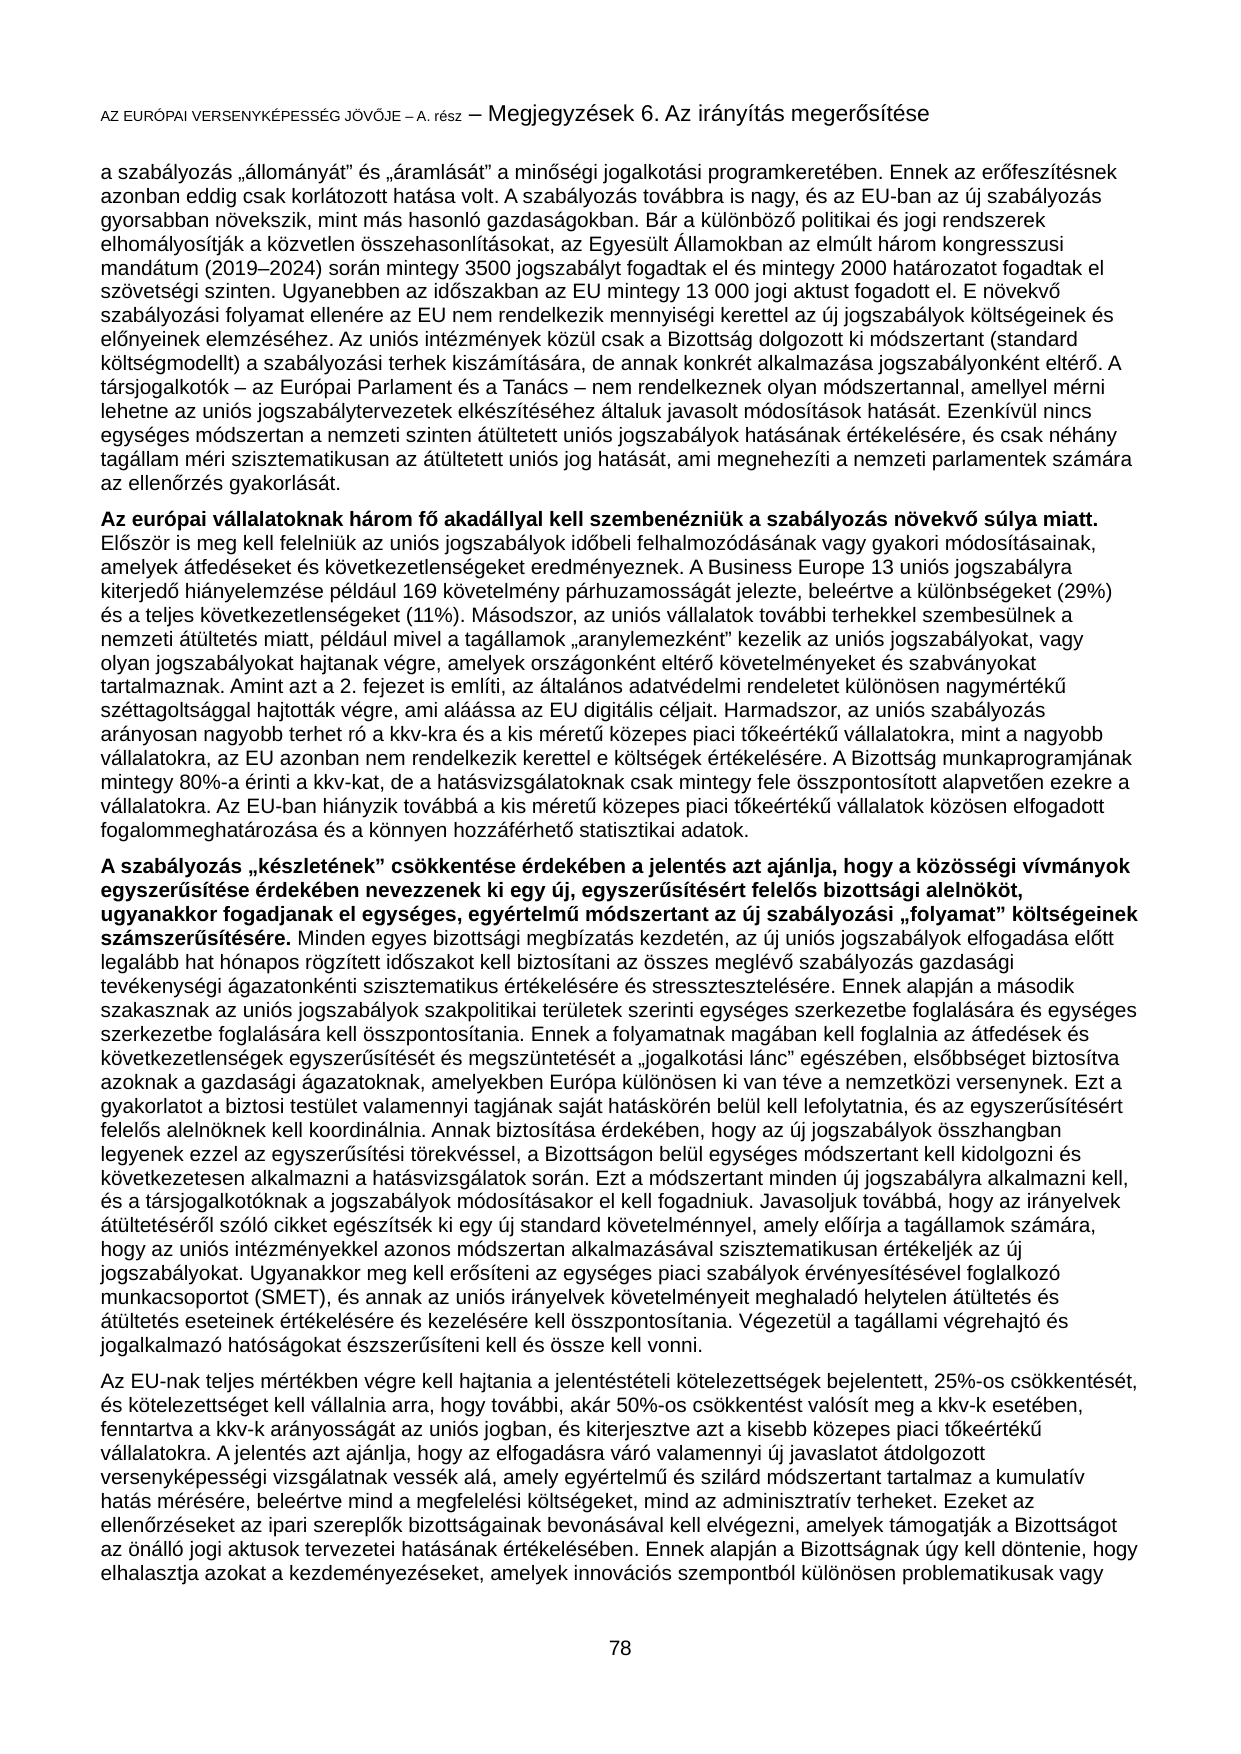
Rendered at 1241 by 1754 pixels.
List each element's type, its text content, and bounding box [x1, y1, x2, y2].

text Az európai vállalatoknak három fő akadállyal kell szembenézniük a szabályozás növekvő súlya miatt. Először is meg kell felelniük az uniós jogszabályok időbeli felhalmozódásának vagy gyakori módosításainak, amelyek átfedéseket és következetlenségeket eredményeznek. A Business Europe 13 uniós jogszabályra kiterjedő hiányelemzése például 169 követelmény párhuzamosságát jelezte, beleértve a különbségeket (29%) és a teljes következetlenségeket (11%). Másodszor, az uniós vállalatok további terhekkel szembesülnek a nemzeti átültetés miatt, például mivel a tagállamok „aranylemezként” kezelik az uniós jogszabályokat, vagy olyan jogszabályokat hajtanak végre, amelyek országonként eltérő követelményeket és szabványokat tartalmaznak. Amint azt a 2. fejezet is említi, az általános adatvédelmi rendeletet különösen nagymértékű széttagoltsággal hajtották végre, ami aláássa az EU digitális céljait. Harmadszor, az uniós szabályozás arányosan nagyobb terhet ró a kkv-kra és a kis méretű közepes piaci tőkeértékű vállalatokra, mint a nagyobb vállalatokra, az EU azonban nem rendelkezik kerettel e költségek értékelésére. A Bizottság munkaprogramjának mintegy 80%-a érinti a kkv-kat, de a hatásvizsgálatoknak csak mintegy fele összpontosított alapvetően ezekre a vállalatokra. Az EU-ban hiányzik továbbá a kis méretű közepes piaci tőkeértékű vállalatok közösen elfogadott fogalommeghatározása és a könnyen hozzáférhető statisztikai adatok. [100, 507, 1140, 842]
text a szabályozás „állományát” és „áramlását” a minőségi jogalkotási programkeretében. Ennek az erőfeszítésnek azonban eddig csak korlátozott hatása volt. A szabályozás továbbra is nagy, és az EU-ban az új szabályozás gyorsabban növekszik, mint más hasonló gazdaságokban. Bár a különböző politikai és jogi rendszerek elhomályosítják a közvetlen összehasonlításokat, az Egyesült Államokban az elmúlt három kongresszusi mandátum (2019–2024) során mintegy 3500 jogszabályt fogadtak el és mintegy 2000 határozatot fogadtak el szövetségi szinten. Ugyanebben az időszakban az EU mintegy 13 000 jogi aktust fogadott el. E növekvő szabályozási folyamat ellenére az EU nem rendelkezik mennyiségi kerettel az új jogszabályok költségeinek és előnyeinek elemzéséhez. Az uniós intézmények közül csak a Bizottság dolgozott ki módszertant (standard költségmodellt) a szabályozási terhek kiszámítására, de annak konkrét alkalmazása jogszabályonként eltérő. A társjogalkotók – az Európai Parlament és a Tanács – nem rendelkeznek olyan módszertannal, amellyel mérni lehetne az uniós jogszabálytervezetek elkészítéséhez általuk javasolt módosítások hatását. Ezenkívül nincs egységes módszertan a nemzeti szinten átültetett uniós jogszabályok hatásának értékelésére, és csak néhány tagállam méri szisztematikusan az átültetett uniós jog hatását, ami megnehezíti a nemzeti parlamentek számára az ellenőrzés gyakorlását. [100, 159, 1140, 495]
text Az EU-nak teljes mértékben végre kell hajtania a jelentéstételi kötelezettségek bejelentett, 25%-os csökkentését, és kötelezettséget kell vállalnia arra, hogy további, akár 50%-os csökkentést valósít meg a kkv-k esetében, fenntartva a kkv-k arányosságát az uniós jogban, és kiterjesztve azt a kisebb közepes piaci tőkeértékű vállalatokra. A jelentés azt ajánlja, hogy az elfogadásra váró valamennyi új javaslatot átdolgozott versenyképességi vizsgálatnak vessék alá, amely egyértelmű és szilárd módszertant tartalmaz a kumulatív hatás mérésére, beleértve mind a megfelelési költségeket, mind az adminisztratív terheket. Ezeket az ellenőrzéseket az ipari szereplők bizottságainak bevonásával kell elvégezni, amelyek támogatják a Bizottságot az önálló jogi aktusok tervezetei hatásának értékelésében. Ennek alapján a Bizottságnak úgy kell döntenie, hogy elhalasztja azokat a kezdeményezéseket, amelyek innovációs szempontból különösen problematikusak vagy [100, 1369, 1140, 1584]
text A szabályozás „készletének” csökkentése érdekében a jelentés azt ajánlja, hogy a közösségi vívmányok egyszerűsítése érdekében nevezzenek ki egy új, egyszerűsítésért felelős bizottsági alelnököt, ugyanakkor fogadjanak el egységes, egyértelmű módszertant az új szabályozási „folyamat” költségeinek számszerűsítésére. Minden egyes bizottsági megbízatás kezdetén, az új uniós jogszabályok elfogadása előtt legalább hat hónapos rögzített időszakot kell biztosítani az összes meglévő szabályozás gazdasági tevékenységi ágazatonkénti szisztematikus értékelésére és stressztesztelésére. Ennek alapján a második szakasznak az uniós jogszabályok szakpolitikai területek szerinti egységes szerkezetbe foglalására és egységes szerkezetbe foglalására kell összpontosítania. Ennek a folyamatnak magában kell foglalnia az átfedések és következetlenségek egyszerűsítését és megszüntetését a „jogalkotási lánc” egészében, elsőbbséget biztosítva azoknak a gazdasági ágazatoknak, amelyekben Európa különösen ki van téve a nemzetközi versenynek. Ezt a gyakorlatot a biztosi testület valamennyi tagjának saját hatáskörén belül kell lefolytatnia, és az egyszerűsítésért felelős alelnöknek kell koordinálnia. Annak biztosítása érdekében, hogy az új jogszabályok összhangban legyenek ezzel az egyszerűsítési törekvéssel, a Bizottságon belül egységes módszertant kell kidolgozni és következetesen alkalmazni a hatásvizsgálatok során. Ezt a módszertant minden új jogszabályra alkalmazni kell, és a társjogalkotóknak a jogszabályok módosításakor el kell fogadniuk. Javasoljuk továbbá, hogy az irányelvek átültetéséről szóló cikket egészítsék ki egy új standard követelménnyel, amely előírja a tagállamok számára, hogy az uniós intézményekkel azonos módszertan alkalmazásával szisztematikusan értékeljék az új jogszabályokat. Ugyanakkor meg kell erősíteni az egységes piaci szabályok érvényesítésével foglalkozó munkacsoportot (SMET), és annak az uniós irányelvek követelményeit meghaladó helytelen átültetés és átültetés eseteinek értékelésére és kezelésére kell összpontosítania. Végezetül a tagállami végrehajtó és jogalkalmazó hatóságokat észszerűsíteni kell és össze kell vonni. [100, 854, 1140, 1357]
